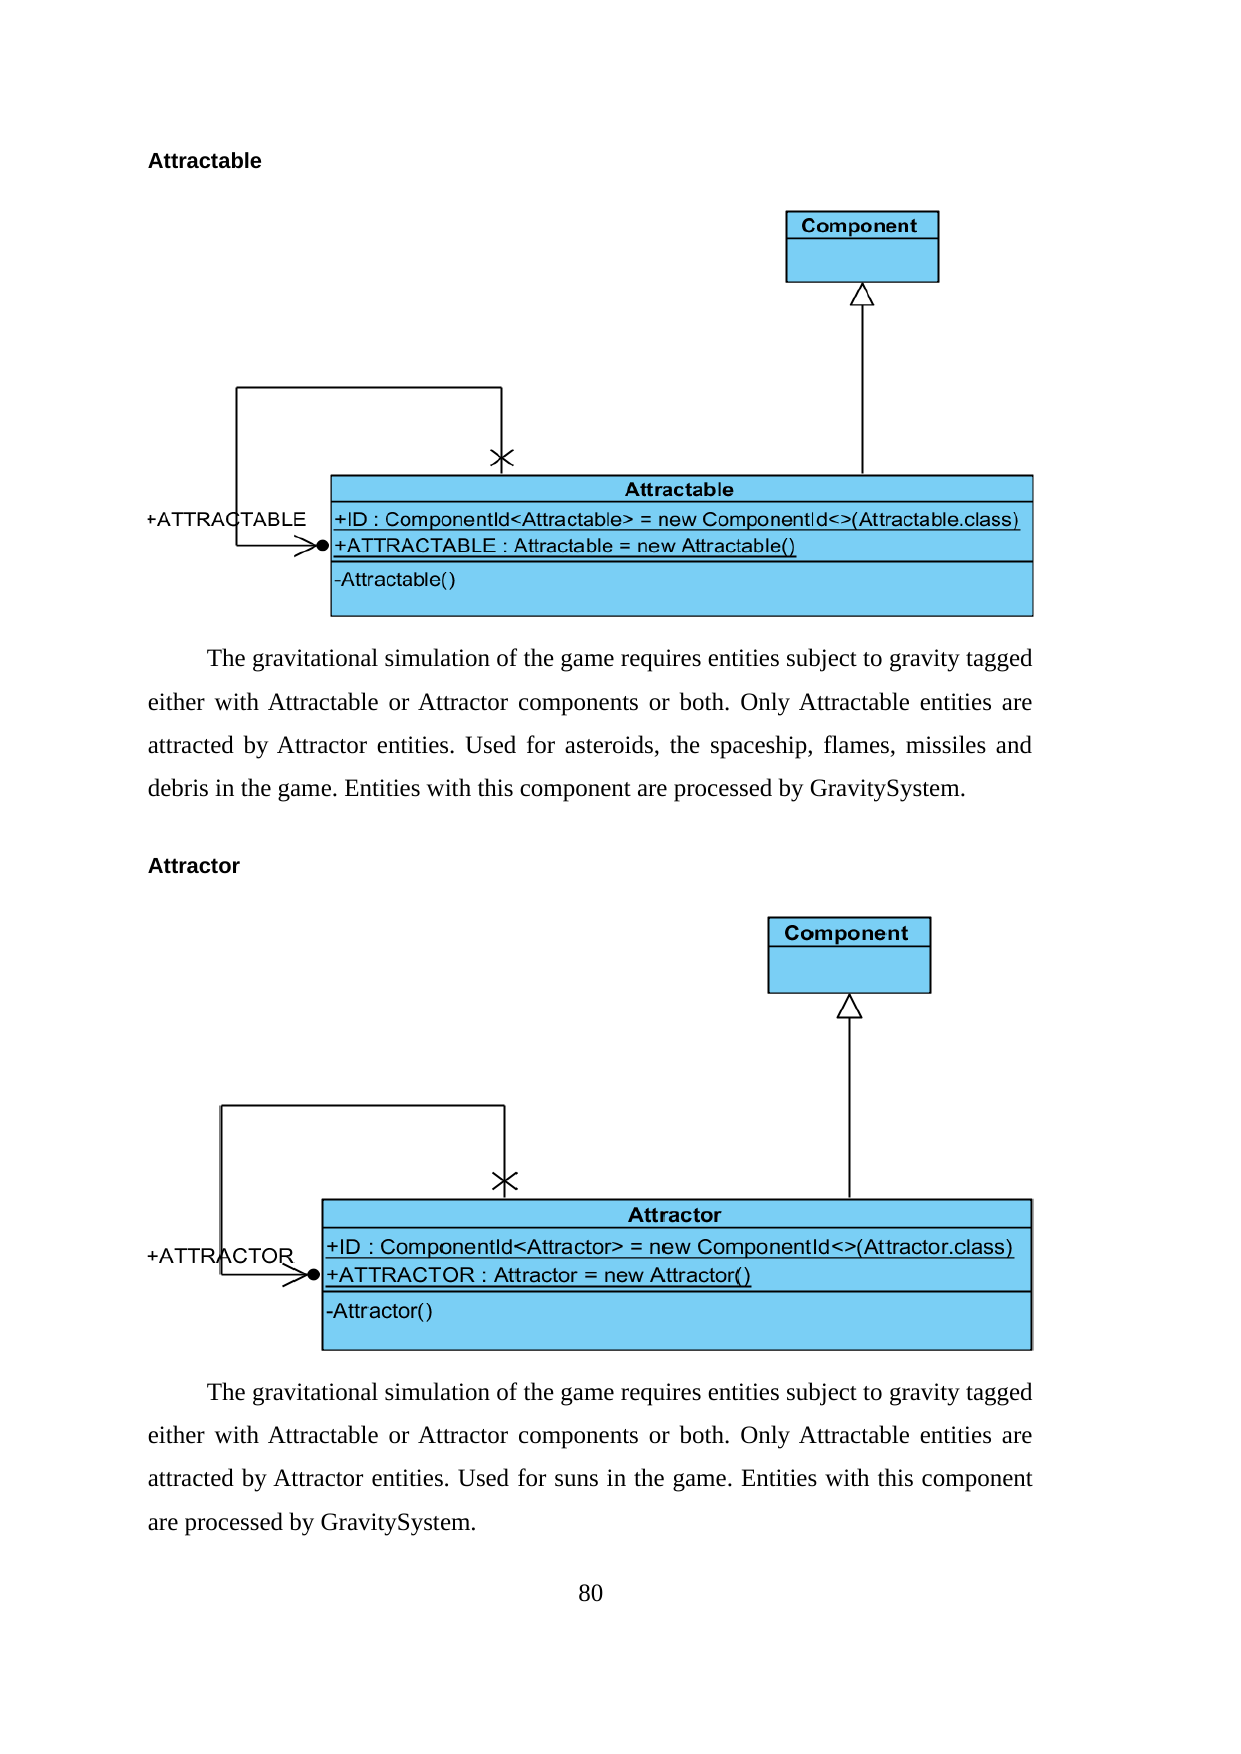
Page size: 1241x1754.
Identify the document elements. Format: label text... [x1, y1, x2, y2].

text The gravitational simulation of the game requires entities subject to gravity tagged either with Attractable or Attractor components or both. Only Attractable entities are attracted by Attractor entities. Used for asteroids, the spaceship, flames, missiles and debris in the game. Entities with this component are processed by GravitySystem. [148, 643, 1033, 802]
picture [147, 210, 1034, 617]
subtitle Attractable [148, 148, 1033, 173]
text The gravitational simulation of the game requires entities subject to gravity tagged either with Attractable or Attractor components or both. Only Attractable entities are attracted by Attractor entities. Used for suns in the game. Entities with this component are processed by GravitySystem. [148, 1377, 1033, 1535]
picture [147, 916, 1034, 1351]
subtitle Attractor [148, 853, 1033, 879]
